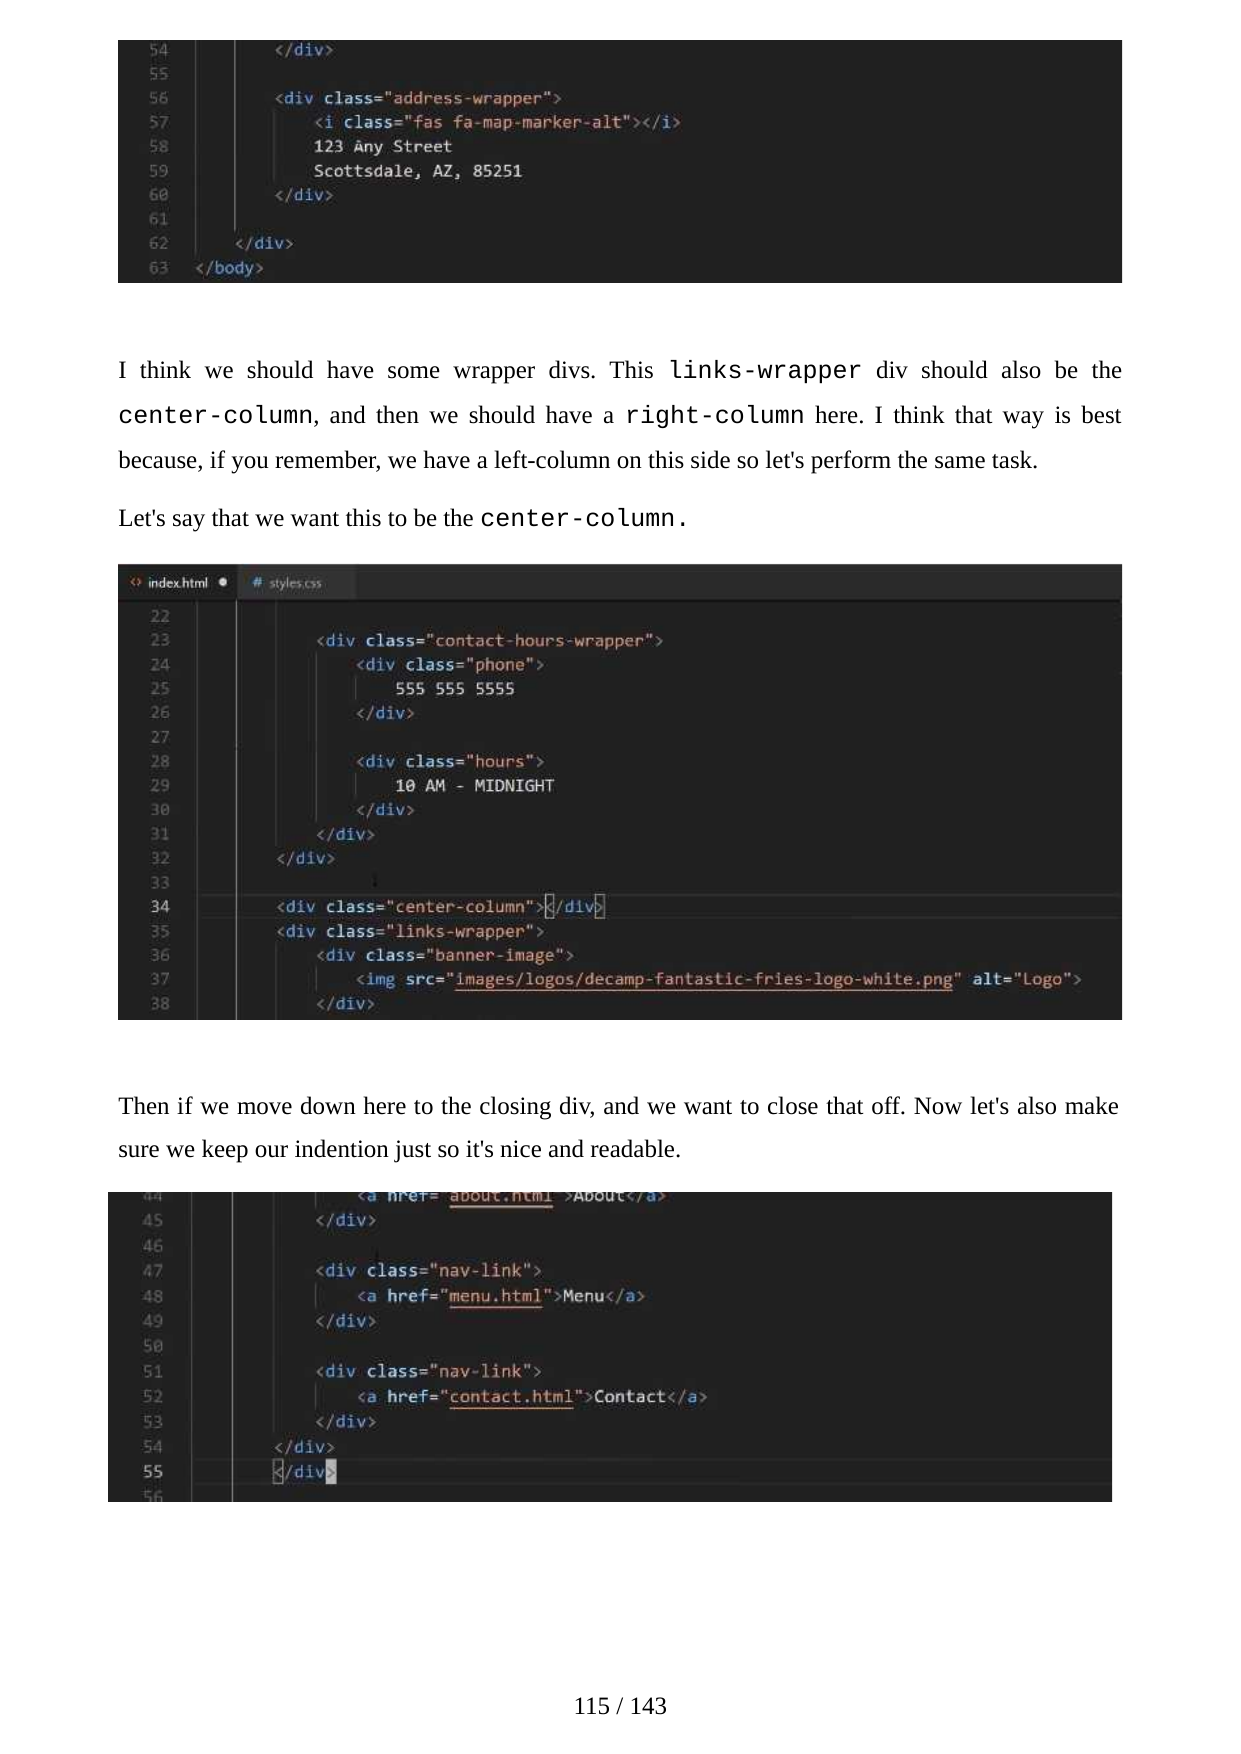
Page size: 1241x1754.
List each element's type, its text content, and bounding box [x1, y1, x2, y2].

picture [118, 40, 1123, 283]
picture [108, 1192, 1113, 1502]
text Let's say that we want this to be the center-column. [118, 503, 1122, 534]
text Then if we move down here to the closing div, and we want to close that off. Now let's also make sure we keep our indention just so it's nice and readable. [118, 1091, 1122, 1163]
picture [118, 563, 1123, 1020]
text I think we should have some wrapper divs. This links-wrapper div should also be the center-column, and then we should have a right-column here. I think that way is best because, if you remember, we have a left-column on this side so let's perform the same task. [118, 355, 1122, 474]
